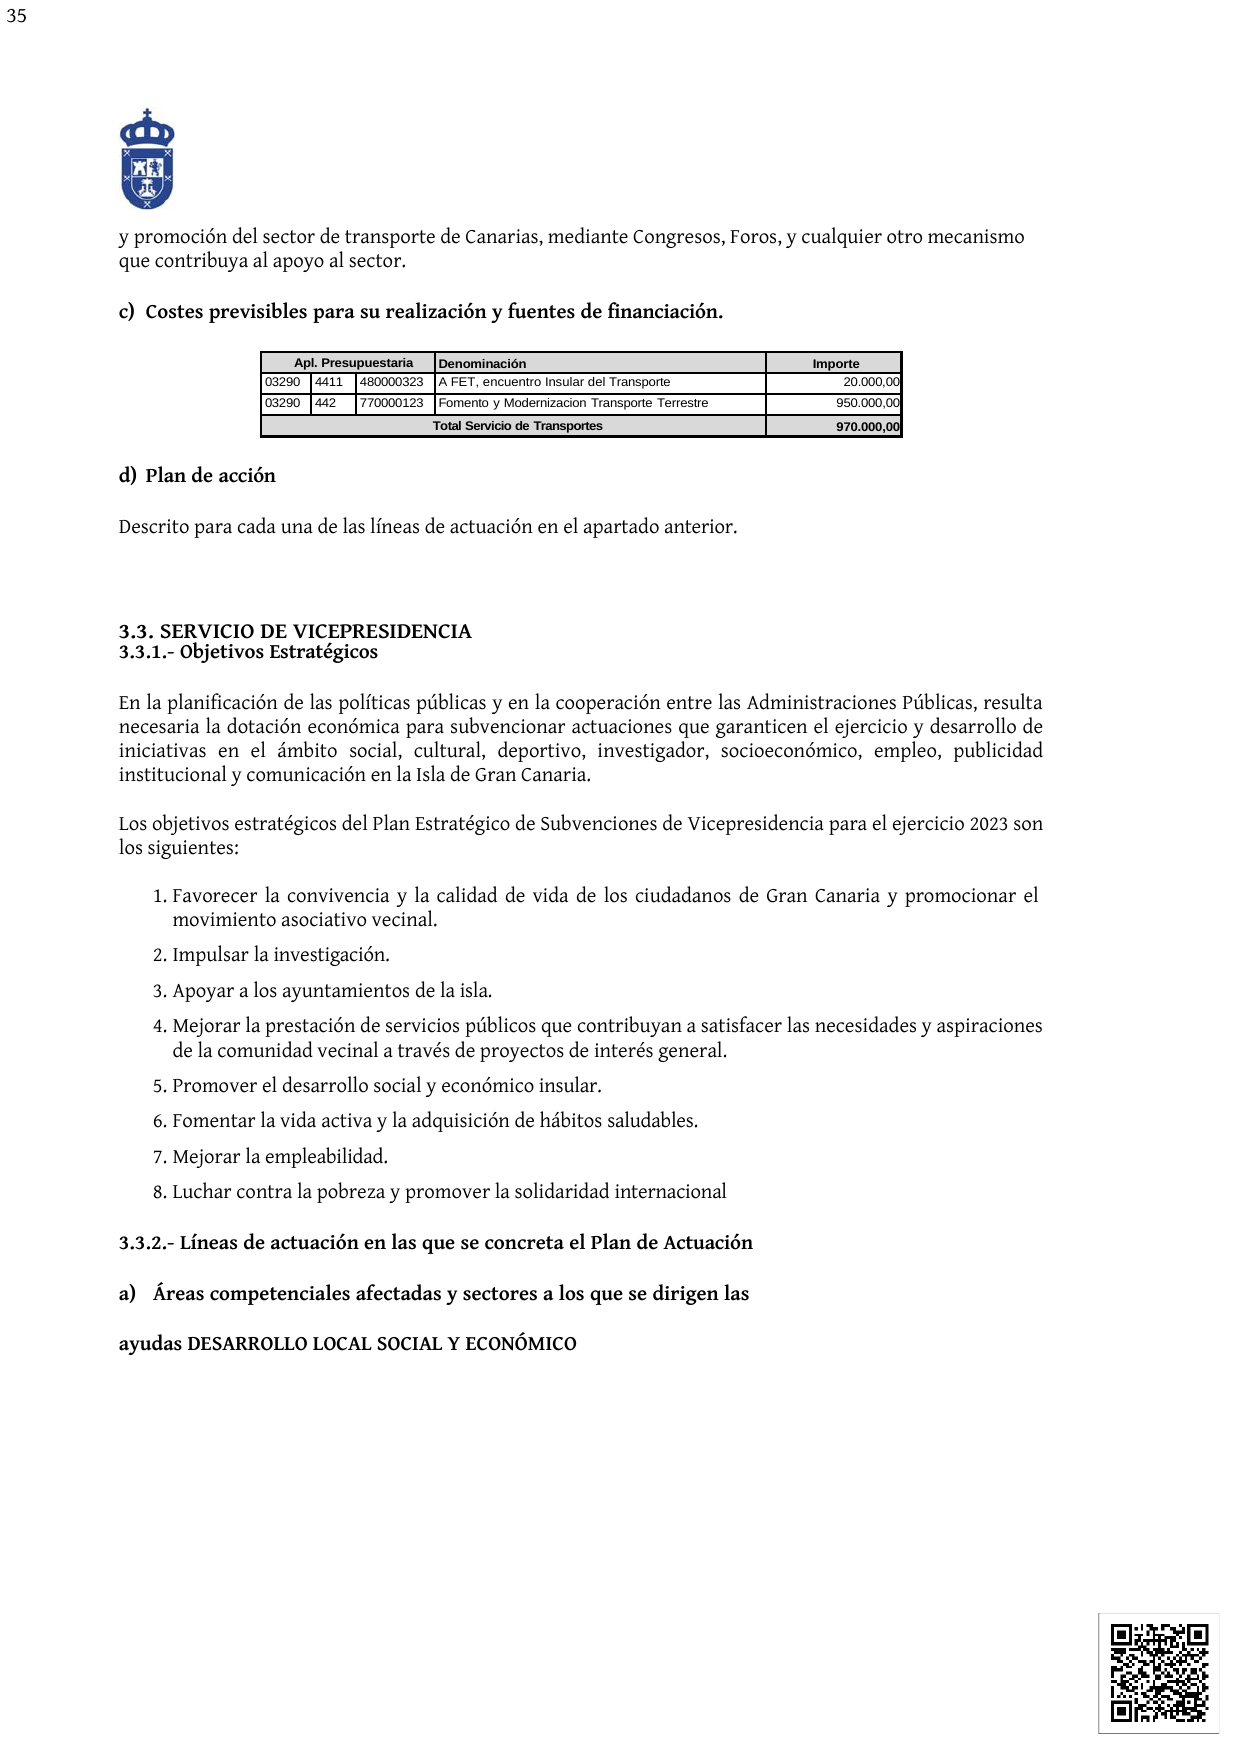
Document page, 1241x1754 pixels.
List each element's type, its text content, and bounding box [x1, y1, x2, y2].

list Promover el desarrollo social y económico insular. [153, 1074, 1109, 1098]
table_cell 03290 [262, 374, 310, 393]
picture [118, 107, 176, 210]
table_cell 970.000,00 [767, 416, 900, 435]
text 3.3. SERVICIO DE VICEPRESIDENCIA [118, 619, 1054, 645]
list Mejorar la prestación de servicios públicos que contribuyan a satisfacer las necesidades y aspiraciones de la comunidad vecinal a través de proyectos de interés general. [153, 1014, 1044, 1063]
table_header Apl. Presupuestaria [262, 353, 434, 372]
table_cell 950.000,00 [767, 395, 900, 414]
list Impulsar la investigación. [153, 944, 1109, 968]
table_cell 20.000,00 [767, 374, 900, 393]
text Descrito para cada una de las líneas de actuación en el apartado anterior. [119, 515, 1109, 539]
subtitle 3.3.1.- Objetivos Estratégicos [119, 640, 1109, 664]
subtitle Costes previsibles para su realización y fuentes de financiación. [118, 300, 1109, 324]
text Los objetivos estratégicos del Plan Estratégico de Subvenciones de Vicepresidencia para el ejercicio 2023 son los siguientes: [119, 812, 1044, 860]
text En la planificación de las políticas públicas y en la cooperación entre las Administraciones Públicas, resulta necesaria la dotación económica para subvencionar actuaciones que garanticen el ejercicio y desarrollo de iniciativas en el ámbito social, cultural, deportivo, investigador, socioeconómico, empleo, publicidad institucional y comunicación en la Isla de Gran Canaria. [119, 691, 1045, 788]
table_cell Total Servicio de Transportes [262, 416, 765, 435]
table_cell 480000323 [357, 374, 434, 393]
table_cell A FET, encuentro Insular del Transporte [436, 374, 765, 393]
subtitle 3.3.2.- Líneas de actuación en las que se concreta el Plan de Actuación [119, 1231, 1109, 1256]
list Mejorar la empleabilidad. [153, 1145, 1109, 1169]
list Luchar contra la pobreza y promover la solidaridad internacional [153, 1181, 1109, 1205]
table_header Importe [767, 353, 900, 372]
picture [1098, 1613, 1220, 1734]
list Áreas competenciales afectadas y sectores a los que se dirigen las ayudas DESARROLLO LOCAL SOCIAL Y ECONÓMICO [119, 1282, 818, 1356]
text y promoción del sector de transporte de Canarias, mediante Congresos, Foros, y cualquier otro mecanismo que contribuya al apoyo al sector. [119, 225, 1044, 274]
table_cell Fomento y Modernizacion Transporte Terrestre [436, 395, 765, 414]
table_cell 442 [312, 395, 355, 414]
table_header Denominación [436, 353, 765, 372]
table_cell 770000123 [357, 395, 434, 414]
list Apoyar a los ayuntamientos de la isla. [153, 979, 1109, 1003]
list Fomentar la vida activa y la adquisición de hábitos saludables. [153, 1110, 1109, 1134]
list Favorecer la convivencia y la calidad de vida de los ciudadanos de Gran Canaria y promocionar el movimiento asociativo vecinal. [153, 884, 1044, 932]
table_cell 03290 [262, 395, 310, 414]
list Plan de acción [118, 464, 1109, 488]
table_cell 4411 [312, 374, 355, 393]
